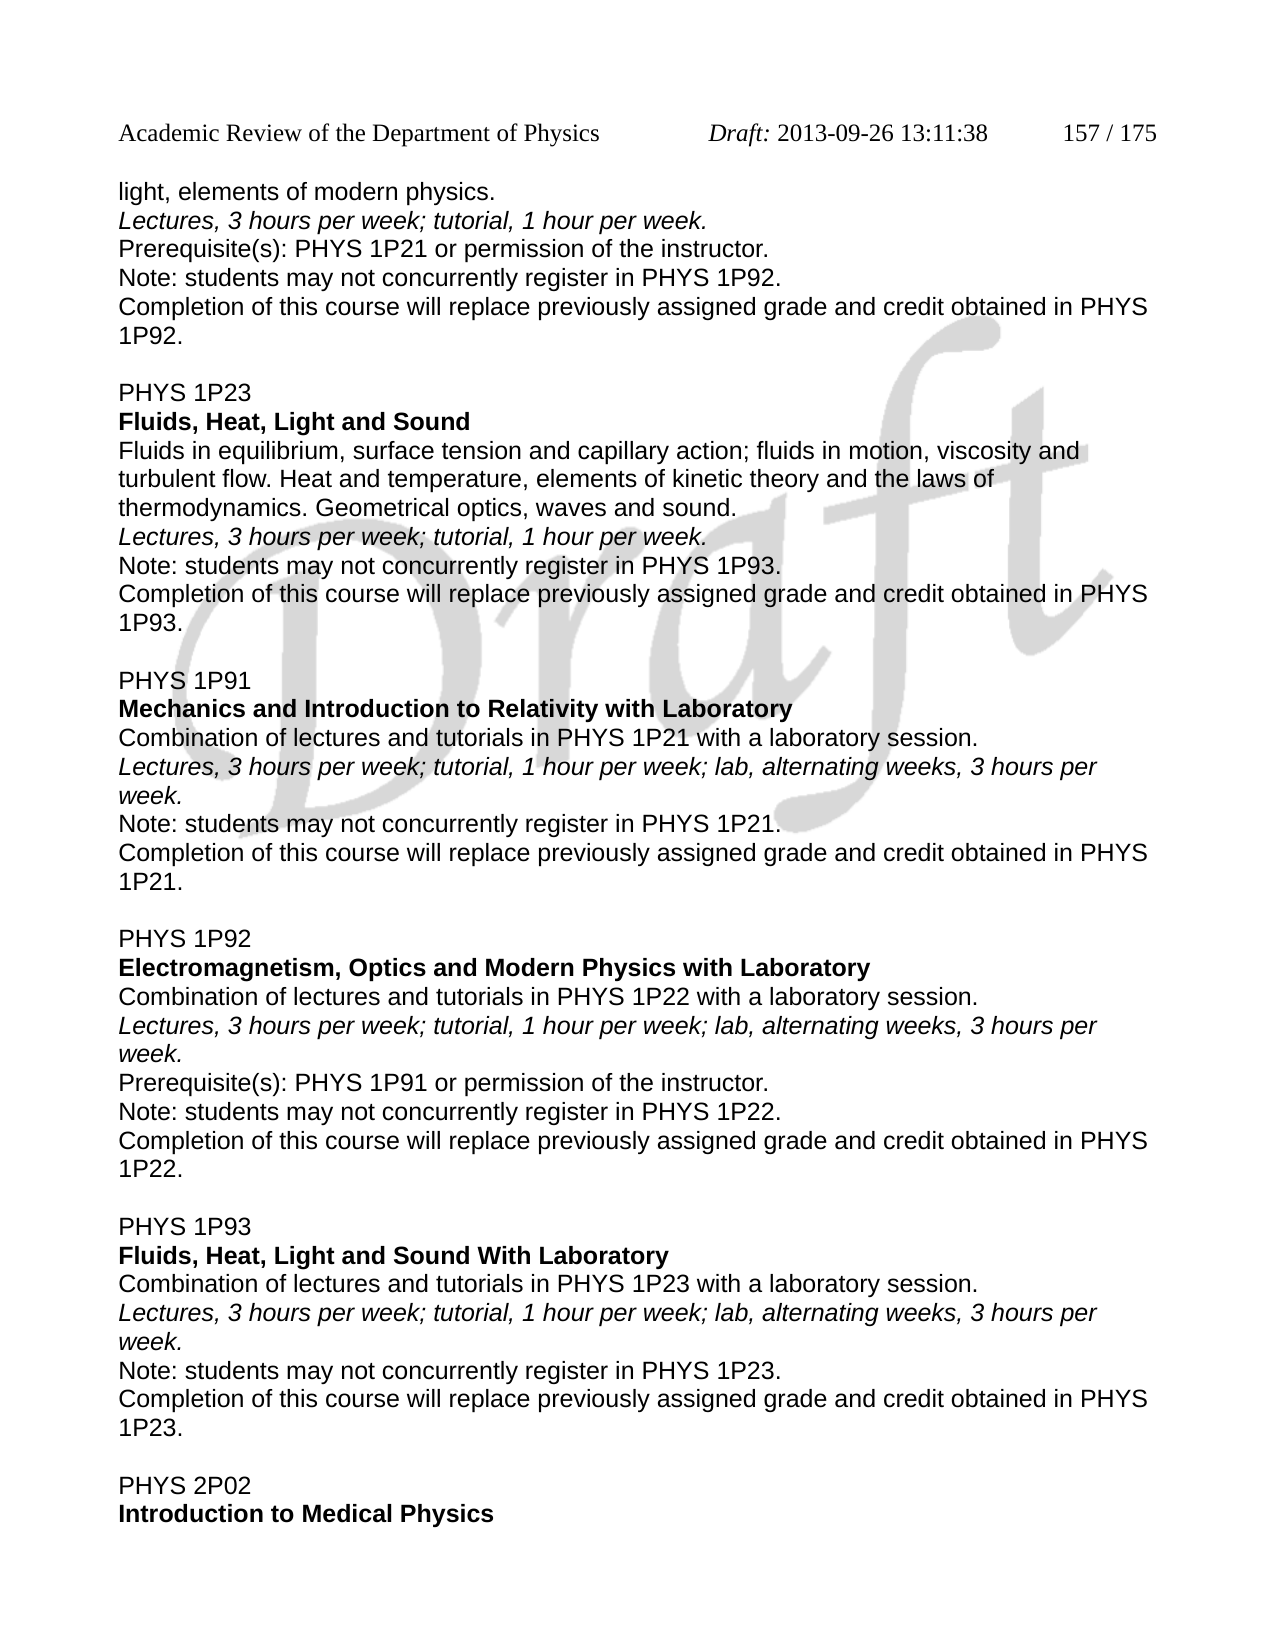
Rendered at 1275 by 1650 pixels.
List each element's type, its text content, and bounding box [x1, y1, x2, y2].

picture [118, 118, 1157, 177]
picture [118, 1528, 1157, 1532]
text light, elements of modern physics. Lectures, 3 hours per week; tutorial, 1 hour per week. Prerequisite(s): PHYS 1P21 or permission of the instructor. Note: students may not concurrently register in PHYS 1P92. Completion of this course will replace previously assigned grade and credit obtained in PHYS 1P92. PHYS 1P23 Fluids, Heat, Light and Sound Fluids in equilibrium, surface tension and capillary action; fluids in motion, viscosity and turbulent flow. Heat and temperature, elements of kinetic theory and the laws of thermodynamics. Geometrical optics, waves and sound. Lectures, 3 hours per week; tutorial, 1 hour per week. Note: students may not concurrently register in PHYS 1P93. Completion of this course will replace previously assigned grade and credit obtained in PHYS 1P93. PHYS 1P91 Mechanics and Introduction to Relativity with Laboratory Combination of lectures and tutorials in PHYS 1P21 with a laboratory session. Lectures, 3 hours per week; tutorial, 1 hour per week; lab, alternating weeks, 3 hours per week. Note: students may not concurrently register in PHYS 1P21. Completion of this course will replace previously assigned grade and credit obtained in PHYS 1P21. PHYS 1P92 Electromagnetism, Optics and Modern Physics with Laboratory Combination of lectures and tutorials in PHYS 1P22 with a laboratory session. Lectures, 3 hours per week; tutorial, 1 hour per week; lab, alternating weeks, 3 hours per week. Prerequisite(s): PHYS 1P91 or permission of the instructor. Note: students may not concurrently register in PHYS 1P22. Completion of this course will replace previously assigned grade and credit obtained in PHYS 1P22. PHYS 1P93 Fluids, Heat, Light and Sound With Laboratory Combination of lectures and tutorials in PHYS 1P23 with a laboratory session. Lectures, 3 hours per week; tutorial, 1 hour per week; lab, alternating weeks, 3 hours per week. Note: students may not concurrently register in PHYS 1P23. Completion of this course will replace previously assigned grade and credit obtained in PHYS 1P23. PHYS 2P02 Introduction to Medical Physics [118, 177, 1157, 1528]
